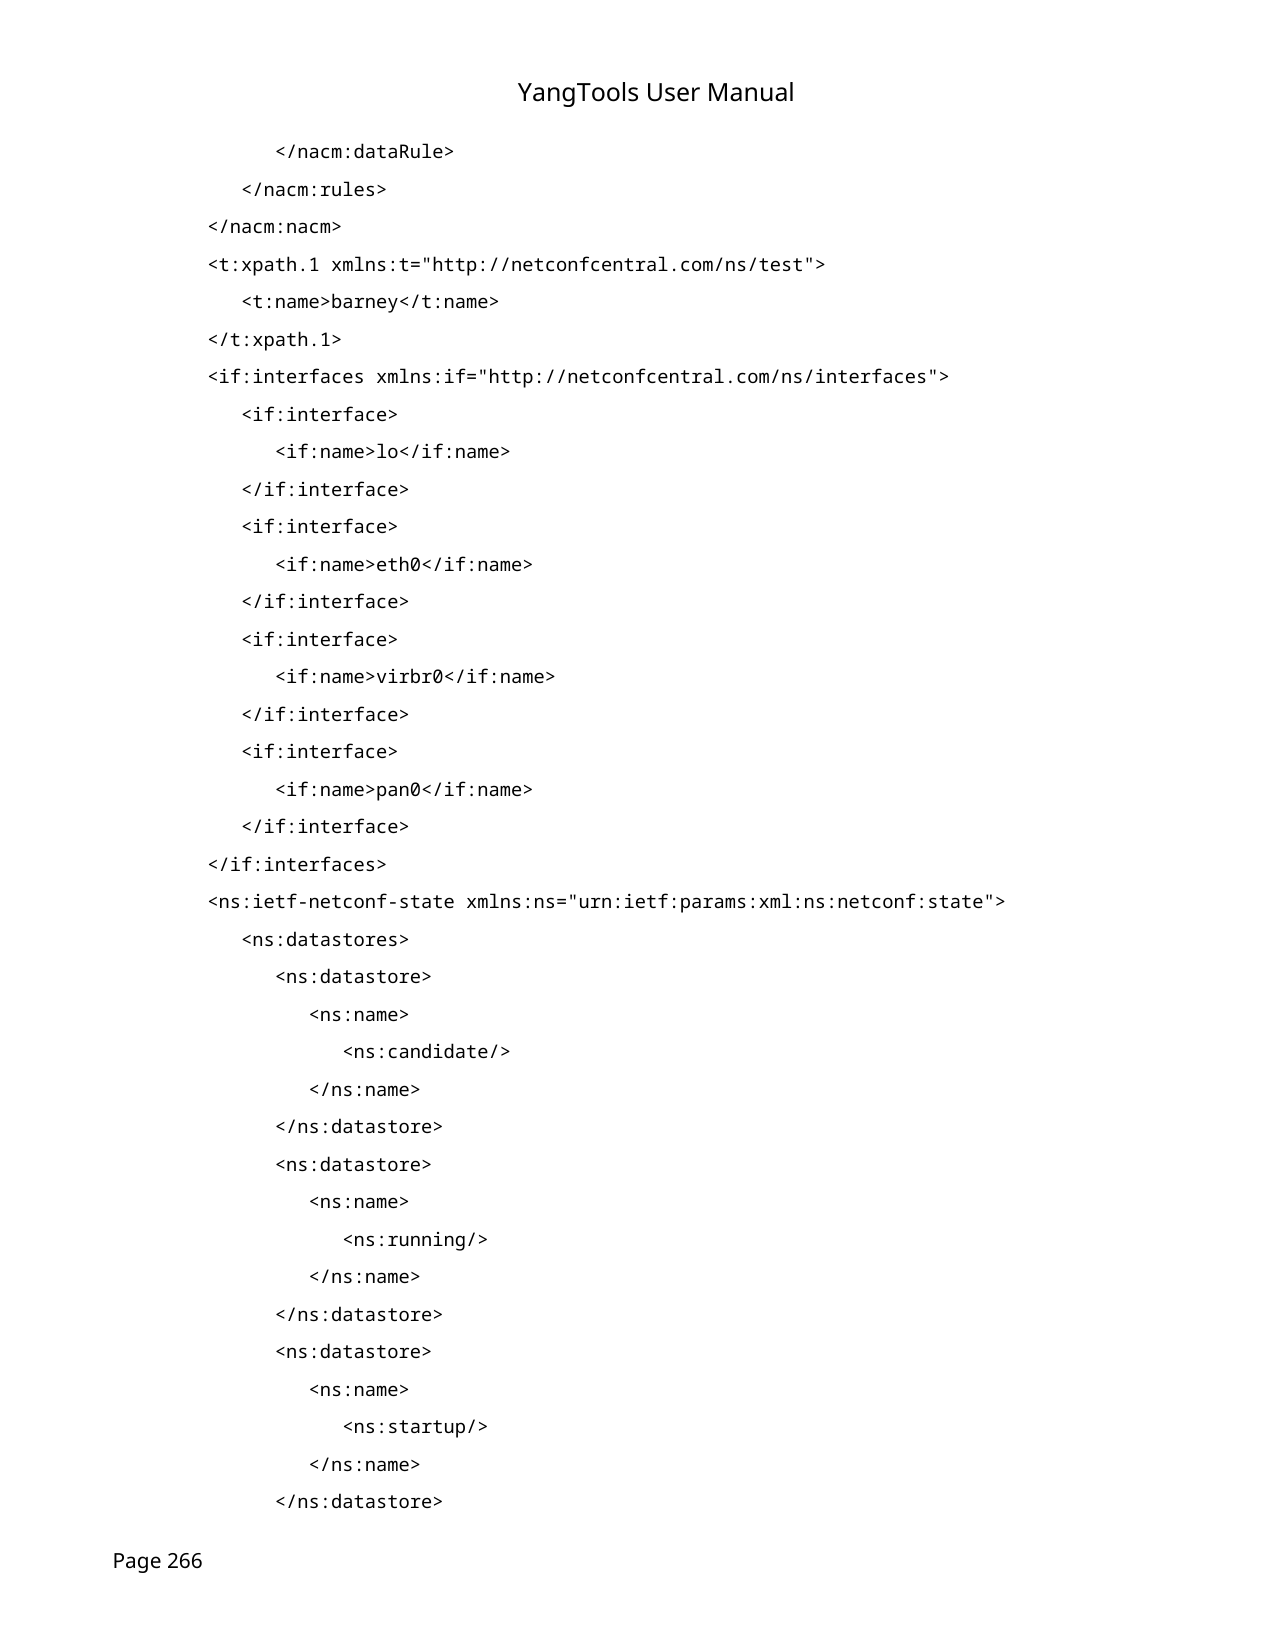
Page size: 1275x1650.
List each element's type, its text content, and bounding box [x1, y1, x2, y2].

text </if:interface> [139, 701, 1200, 727]
text <ns:name> [139, 1188, 1200, 1214]
text </if:interface> [139, 476, 1200, 502]
text </nacm:nacm> [139, 213, 1200, 239]
text <if:name>virbr0</if:name> [139, 663, 1200, 689]
text <if:interface> [139, 401, 1200, 427]
text <ns:ietf-netconf-state xmlns:ns="urn:ietf:params:xml:ns:netconf:state"> [139, 888, 1200, 914]
text <if:interfaces xmlns:if="http://netconfcentral.com/ns/interfaces"> [139, 363, 1200, 389]
text <ns:name> [139, 1001, 1200, 1027]
text </nacm:rules> [139, 176, 1200, 202]
text <if:name>lo</if:name> [139, 438, 1200, 464]
text <ns:candidate/> [139, 1038, 1200, 1064]
text <ns:startup/> [139, 1413, 1200, 1439]
text </ns:datastore> [139, 1113, 1200, 1139]
text </ns:datastore> [139, 1301, 1200, 1327]
text </if:interface> [139, 588, 1200, 614]
text </ns:name> [139, 1076, 1200, 1102]
text </if:interface> [139, 813, 1200, 839]
text <if:interface> [139, 626, 1200, 652]
text <if:interface> [139, 513, 1200, 539]
text <t:xpath.1 xmlns:t="http://netconfcentral.com/ns/test"> [139, 251, 1200, 277]
text <if:interface> [139, 738, 1200, 764]
text <ns:datastore> [139, 963, 1200, 989]
text <ns:name> [139, 1376, 1200, 1402]
text </nacm:dataRule> [139, 138, 1200, 164]
text <ns:datastore> [139, 1338, 1200, 1364]
text </ns:datastore> [139, 1488, 1200, 1514]
text <if:name>eth0</if:name> [139, 551, 1200, 577]
text <t:name>barney</t:name> [139, 288, 1200, 314]
text </ns:name> [139, 1263, 1200, 1289]
text </if:interfaces> [139, 851, 1200, 877]
text <ns:datastores> [139, 926, 1200, 952]
text <if:name>pan0</if:name> [139, 776, 1200, 802]
text <ns:running/> [139, 1226, 1200, 1252]
text </t:xpath.1> [139, 326, 1200, 352]
text <ns:datastore> [139, 1151, 1200, 1177]
text </ns:name> [139, 1451, 1200, 1477]
